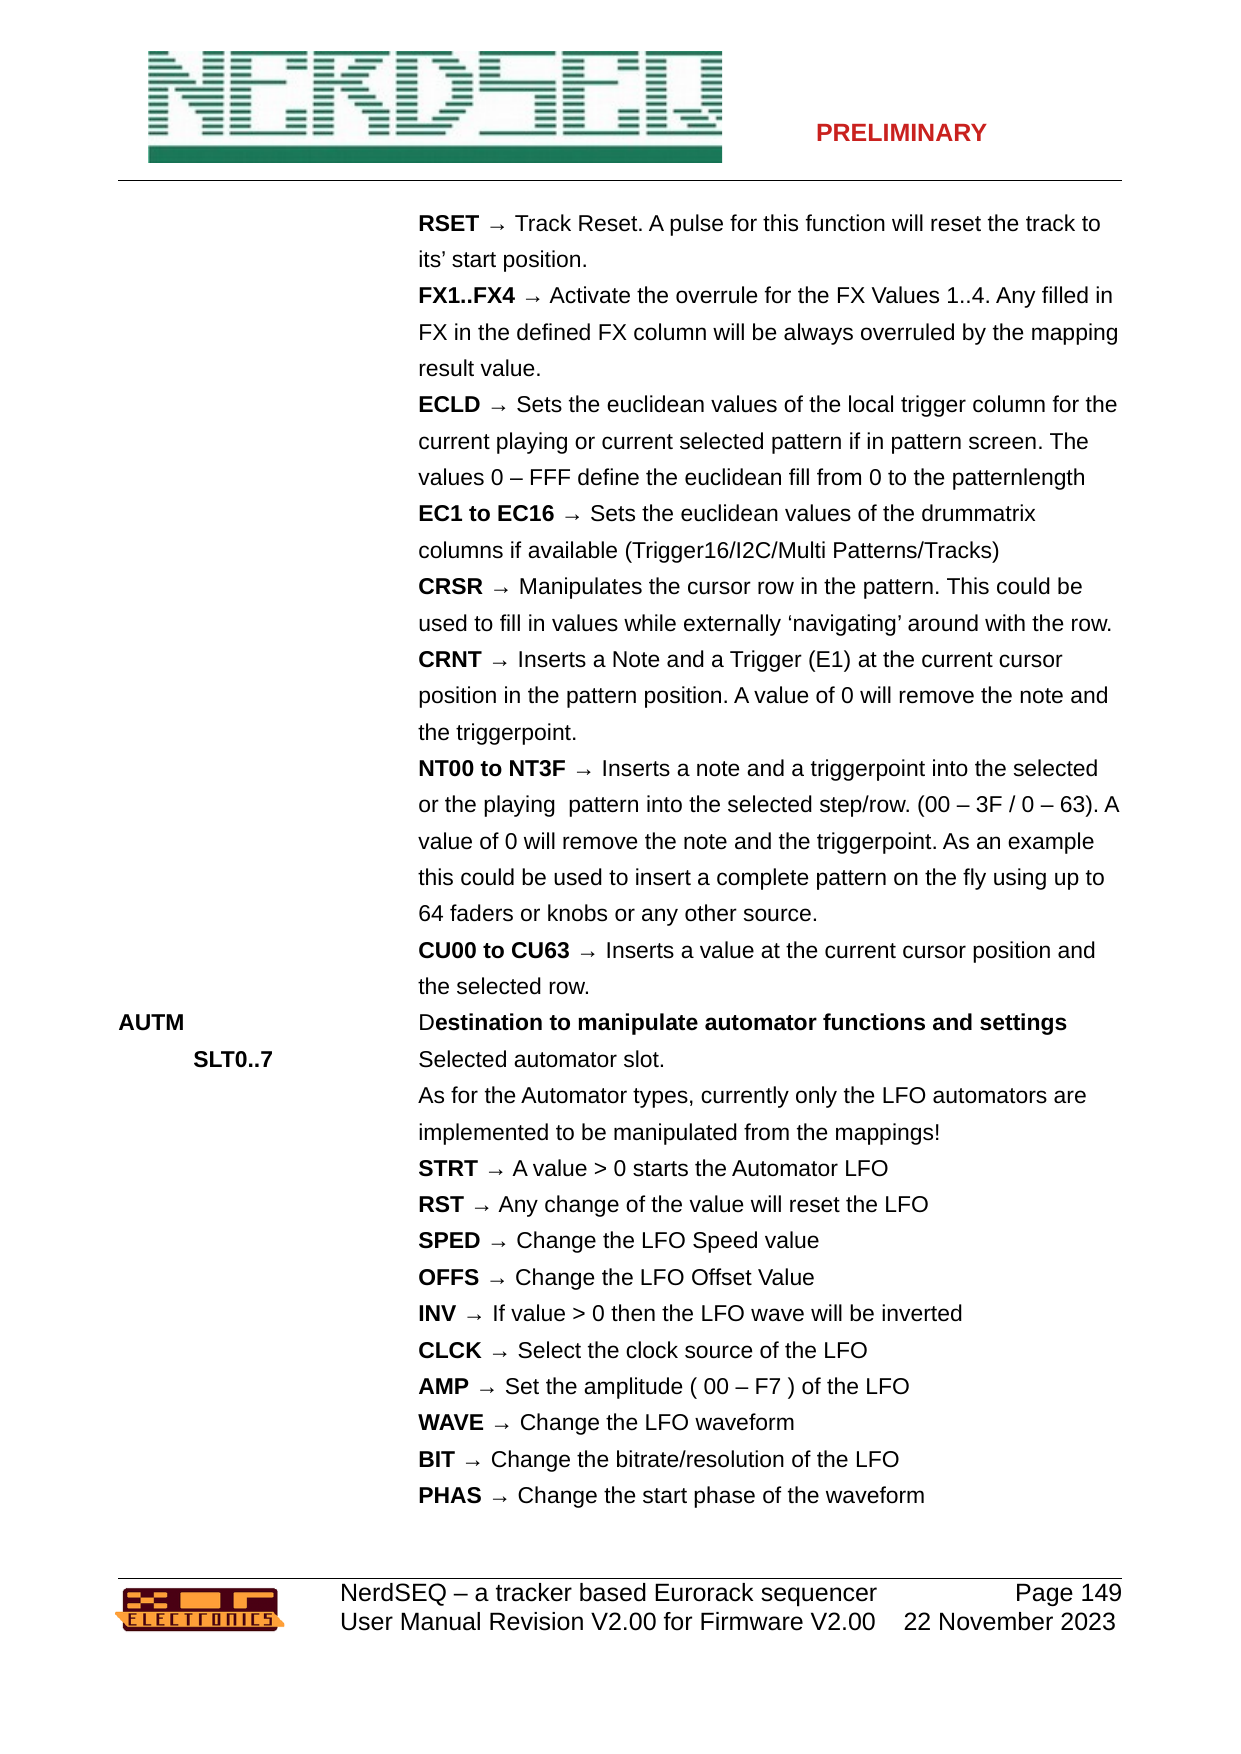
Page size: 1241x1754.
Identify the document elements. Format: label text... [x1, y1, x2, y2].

text CRSR → Manipulates the cursor row in the pattern. This could be used to fill in values while externally ‘navigating’ around with the row. [118, 573, 1122, 636]
text OFFS → Change the LFO Offset Value [118, 1264, 1122, 1290]
text ECLD → Sets the euclidean values of the local trigger column for the current playing or current selected pattern if in pattern screen. The values 0 – FFF define the euclidean fill from 0 to the patternlength [118, 391, 1122, 490]
picture [115, 1584, 285, 1634]
text INV → If value > 0 then the LFO wave will be inverted [118, 1300, 1122, 1327]
text AUTM Destination to manipulate automator functions and settings [118, 1009, 1122, 1036]
text As for the Automator types, currently only the LFO automators are implemented to be manipulated from the mappings! [118, 1082, 1122, 1145]
text EC1 to EC16 → Sets the euclidean values of the drummatrix columns if available (Trigger16/I2C/Multi Patterns/Tracks) [118, 500, 1122, 563]
text SPED → Change the LFO Speed value [118, 1227, 1122, 1254]
text CRNT → Inserts a Note and a Trigger (E1) at the current cursor position in the pattern position. A value of 0 will remove the note and the triggerpoint. [118, 646, 1122, 745]
text RSET → Track Reset. A pulse for this function will reset the track to its’ start position. [118, 209, 1122, 272]
text AMP → Set the amplitude ( 00 – F7 ) of the LFO [118, 1373, 1122, 1399]
text STRT → A value > 0 starts the Automator LFO [118, 1155, 1122, 1181]
text PHAS → Change the start phase of the waveform [118, 1482, 1122, 1508]
text RST → Any change of the value will reset the LFO [118, 1191, 1122, 1217]
text BIT → Change the bitrate/resolution of the LFO [118, 1446, 1122, 1472]
text FX1..FX4 → Activate the overrule for the FX Values 1..4. Any filled in FX in the defined FX column will be always overruled by the mapping result value. [118, 282, 1122, 381]
text CLCK → Select the clock source of the LFO [118, 1337, 1122, 1363]
text NT00 to NT3F → Inserts a note and a triggerpoint into the selected or the playing pattern into the selected step/row. (00 – 3F / 0 – 63). A value of 0 will remove the note and the triggerpoint. As an example this could be used to insert a complete pattern on the fly using up to 64 faders or knobs or any other source. [118, 755, 1122, 927]
text CU00 to CU63 → Inserts a value at the current cursor position and the selected row. [118, 937, 1122, 999]
picture [148, 51, 723, 163]
text SLT0..7 Selected automator slot. [118, 1046, 1122, 1072]
text WAVE → Change the LFO waveform [118, 1409, 1122, 1436]
